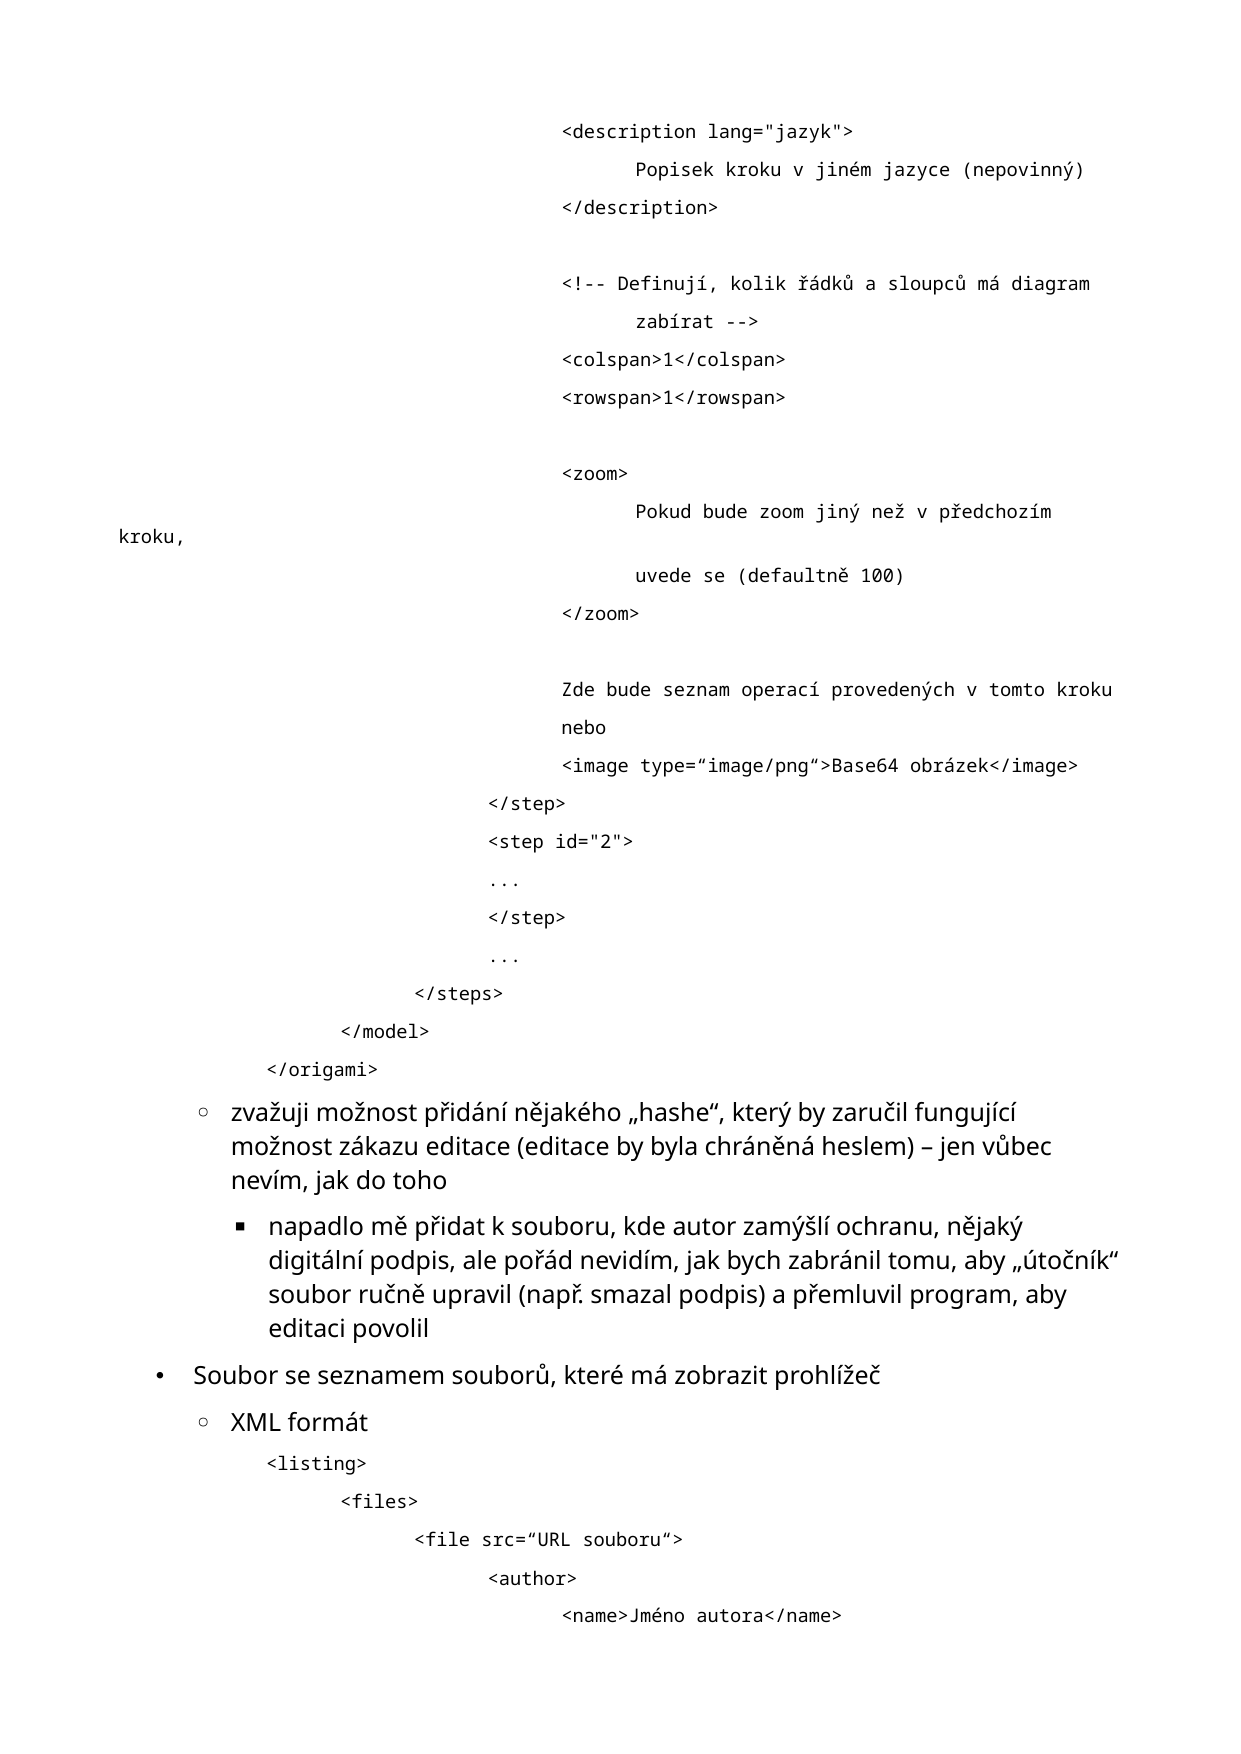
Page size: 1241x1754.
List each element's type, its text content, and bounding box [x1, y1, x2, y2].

text <!-- Definují, kolik řádků a sloupců má diagram [118, 270, 1122, 296]
text ... [118, 866, 1122, 892]
text Pokud bude zoom jiný než v předchozím kroku, [118, 498, 1122, 549]
text <step id="2"> [118, 828, 1122, 853]
text <colspan>1</colspan> [118, 346, 1122, 372]
text </model> [118, 1018, 1122, 1044]
text </zoom> [118, 600, 1122, 625]
text </origami> [118, 1056, 1122, 1082]
text zabírat --> [118, 308, 1122, 334]
text <author> [118, 1565, 1122, 1590]
text <files> [118, 1489, 1122, 1514]
text <zoom> [118, 460, 1122, 486]
text Popisek kroku v jiném jazyce (nepovinný) [118, 156, 1122, 182]
text <listing> [118, 1451, 1122, 1476]
list napadlo mě přidat k souboru, kde autor zamýšlí ochranu, nějaký digitální podpis, ale pořád nevidím, jak bych zabránil tomu, aby „útočník“ soubor ručně upravil (např. smazal podpis) a přemluvil program, aby editaci povolil [231, 1209, 1122, 1345]
text nebo [118, 714, 1122, 739]
text </step> [118, 790, 1122, 816]
text <image type=“image/png“>Base64 obrázek</image> [118, 752, 1122, 777]
text </step> [118, 904, 1122, 929]
text <description lang="jazyk"> [118, 118, 1122, 144]
text <rowspan>1</rowspan> [118, 384, 1122, 410]
text <name>Jméno autora</name> [118, 1603, 1122, 1628]
text uvede se (defaultně 100) [118, 562, 1122, 587]
list zvažuji možnost přidání nějakého „hashe“, který by zaručil fungující možnost zákazu editace (editace by byla chráněná heslem) – jen vůbec nevím, jak do toho [193, 1094, 1122, 1196]
text <file src=“URL souboru“> [118, 1527, 1122, 1552]
text ... [118, 942, 1122, 968]
text Zde bude seznam operací provedených v tomto kroku [118, 676, 1122, 701]
text </description> [118, 194, 1122, 220]
list XML formát [193, 1404, 1122, 1438]
text </steps> [118, 980, 1122, 1006]
list Soubor se seznamem souborů, které má zobrazit prohlížeč [156, 1358, 1122, 1392]
